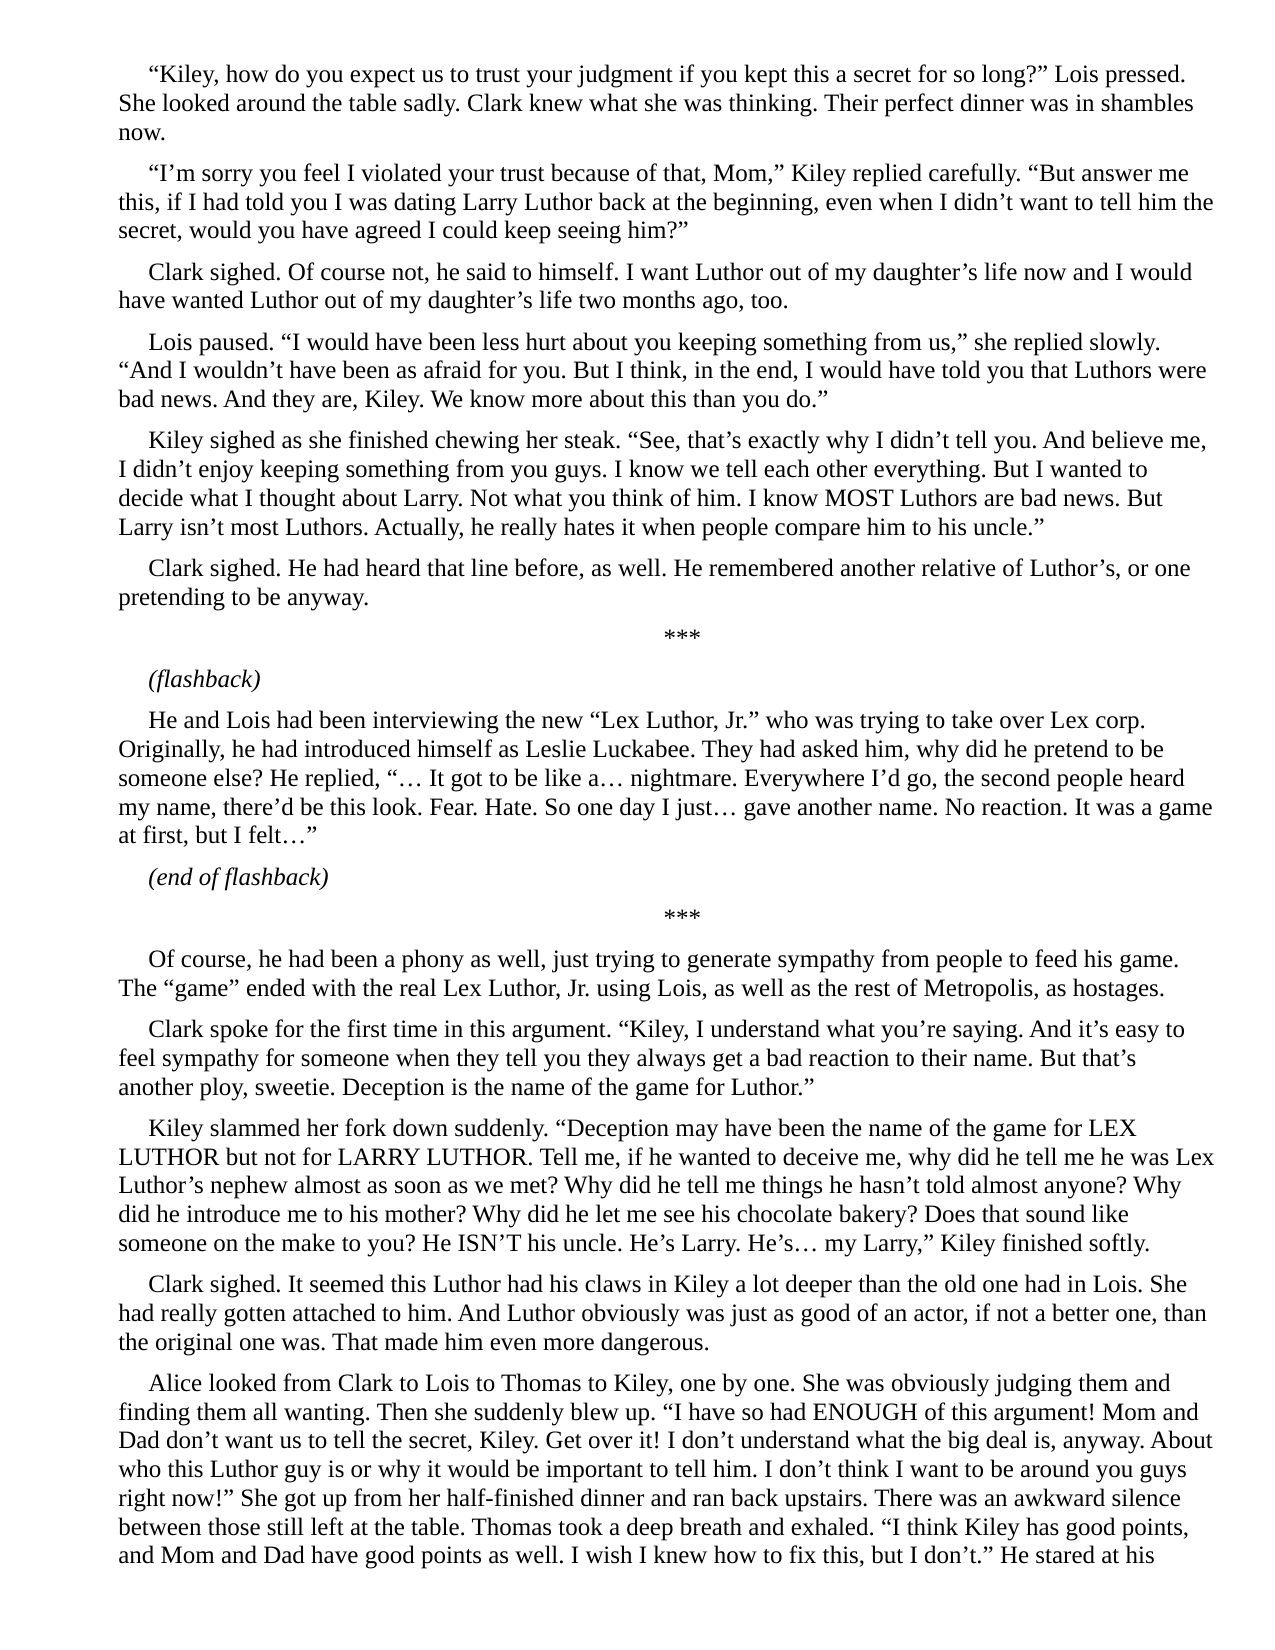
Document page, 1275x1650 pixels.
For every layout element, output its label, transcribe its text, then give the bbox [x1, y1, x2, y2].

text Clark sighed. He had heard that line before, as well. He remembered another relative of Luthor’s, or one pretending to be anyway. [118, 553, 1216, 610]
text “I’m sorry you feel I violated your trust because of that, Mom,” Kiley replied carefully. “But answer me this, if I had told you I was dating Larry Luthor back at the beginning, even when I didn’t want to tell him the secret, would you have agreed I could keep seeing him?” [118, 158, 1216, 244]
text He and Lois had been interviewing the new “Lex Luthor, Jr.” who was trying to take over Lex corp. Originally, he had introduced himself as Leslie Luckabee. They had asked him, why did he pretend to be someone else? He replied, “… It got to be like a… nightmare. Everywhere I’d go, the second people heard my name, there’d be this look. Fear. Hate. So one day I just… gave another name. No reaction. It was a game at first, but I felt…” [118, 705, 1216, 849]
text (end of flashback) [118, 862, 1216, 890]
text *** [118, 903, 1216, 932]
text Clark spoke for the first time in this argument. “Kiley, I understand what you’re saying. And it’s easy to feel sympathy for someone when they tell you they always get a bad reaction to their name. But that’s another ploy, sweetie. Deception is the name of the game for Luthor.” [118, 1014, 1216, 1100]
text “Kiley, how do you expect us to trust your judgment if you kept this a secret for so long?” Lois pressed. She looked around the table sadly. Clark knew what she was thinking. Their perfect dinner was in shambles now. [118, 59, 1216, 145]
text (flashback) [118, 664, 1216, 693]
text Clark sighed. It seemed this Luthor had his claws in Kiley a lot deeper than the old one had in Lois. She had really gotten attached to him. And Luthor obviously was just as good of an actor, if not a better one, than the original one was. That made him even more dangerous. [118, 1269, 1216, 1355]
text Kiley sighed as she finished chewing her steak. “See, that’s exactly why I didn’t tell you. And believe me, I didn’t enjoy keeping something from you guys. I know we tell each other everything. But I wanted to decide what I thought about Larry. Not what you think of him. I know MOST Luthors are bad news. But Larry isn’t most Luthors. Actually, he really hates it when people compare him to his uncle.” [118, 425, 1216, 540]
text Clark sighed. Of course not, he said to himself. I want Luthor out of my daughter’s life now and I would have wanted Luthor out of my daughter’s life two months ago, too. [118, 257, 1216, 314]
text Kiley slammed her fork down suddenly. “Deception may have been the name of the game for LEX LUTHOR but not for LARRY LUTHOR. Tell me, if he wanted to deceive me, why did he tell me he was Lex Luthor’s nephew almost as soon as we met? Why did he tell me things he hasn’t told almost anyone? Why did he introduce me to his mother? Why did he let me see his chocolate bakery? Does that sound like someone on the make to you? He ISN’T his uncle. He’s Larry. He’s… my Larry,” Kiley finished softly. [118, 1113, 1216, 1257]
text Lois paused. “I would have been less hurt about you keeping something from us,” she replied slowly. “And I wouldn’t have been as afraid for you. But I think, in the end, I would have told you that Luthors were bad news. And they are, Kiley. We know more about this than you do.” [118, 327, 1216, 413]
text *** [118, 623, 1216, 652]
text Alice looked from Clark to Lois to Thomas to Kiley, one by one. She was obviously judging them and finding them all wanting. Then she suddenly blew up. “I have so had ENOUGH of this argument! Mom and Dad don’t want us to tell the secret, Kiley. Get over it! I don’t understand what the big deal is, anyway. About who this Luthor guy is or why it would be important to tell him. I don’t think I want to be around you guys right now!” She got up from her half-finished dinner and ran back upstairs. There was an awkward silence between those still left at the table. Thomas took a deep breath and exhaled. “I think Kiley has good points, and Mom and Dad have good points as well. I wish I knew how to fix this, but I don’t.” He stared at his [118, 1368, 1216, 1569]
text Of course, he had been a phony as well, just trying to generate sympathy from people to feed his game. The “game” ended with the real Lex Luthor, Jr. using Lois, as well as the rest of Metropolis, as hostages. [118, 944, 1216, 1002]
